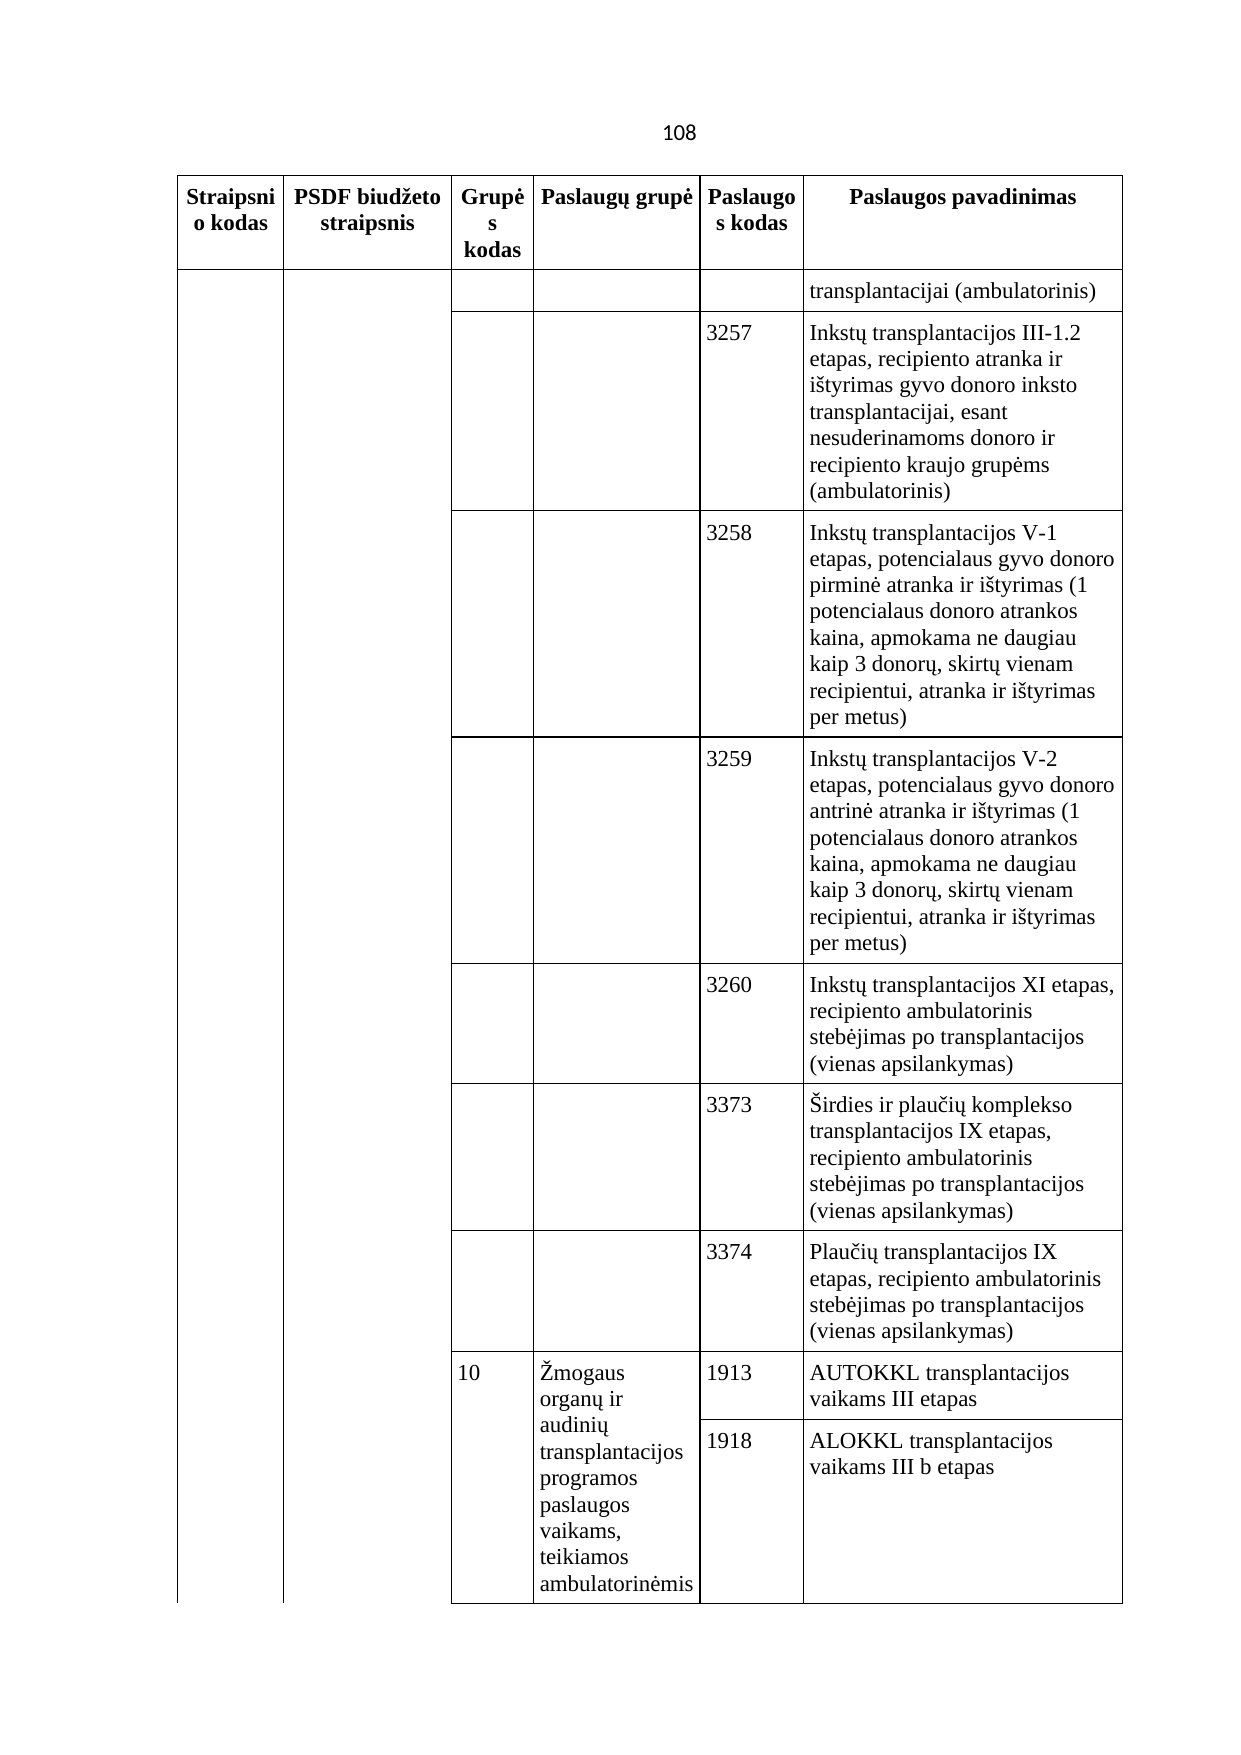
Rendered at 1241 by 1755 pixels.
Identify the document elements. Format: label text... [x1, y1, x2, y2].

table_cell [452, 511, 533, 736]
table_header Straipsnio kodas [178, 176, 283, 269]
table_cell [284, 510, 451, 736]
table_cell [452, 270, 533, 311]
table_cell [452, 738, 533, 962]
table_cell [284, 963, 451, 1083]
table_cell Inkstų transplantacijos V-1 etapas, potencialaus gyvo donoro pirminė atranka ir ištyrimas (1 potencialaus donoro atrankos kaina, apmokama ne daugiau kaip 3 donorų, skirtų vienam recipientui, atranka ir ištyrimas per metus) [804, 511, 1122, 736]
table_cell [534, 964, 699, 1083]
table_cell 3260 [701, 964, 803, 1083]
table_cell transplantacijai (ambulatorinis) [804, 270, 1122, 311]
table_cell 1918 [701, 1420, 803, 1603]
table_cell [534, 1084, 699, 1230]
table_cell [452, 312, 533, 510]
table_cell [178, 510, 283, 736]
table_cell [534, 1231, 699, 1351]
table_cell Plaučių transplantacijos IX etapas, recipiento ambulatorinis stebėjimas po transplantacijos (vienas apsilankymas) [804, 1231, 1122, 1351]
table_cell [534, 312, 699, 510]
table_cell [284, 1351, 451, 1419]
table_cell [534, 270, 699, 311]
table_header Grupės kodas [452, 176, 533, 269]
table_cell [284, 311, 451, 510]
table_cell 3259 [701, 738, 803, 962]
table_cell [534, 738, 699, 962]
table_cell [284, 1419, 451, 1603]
table_cell [284, 1083, 451, 1230]
table_header Paslaugos kodas [701, 176, 803, 269]
table_cell 1913 [701, 1352, 803, 1419]
table_cell [452, 964, 533, 1083]
table_cell [178, 1419, 283, 1603]
table_cell [178, 963, 283, 1083]
table_cell [178, 270, 283, 311]
table_cell [452, 1419, 533, 1603]
table_cell Inkstų transplantacijos XI etapas, recipiento ambulatorinis stebėjimas po transplantacijos (vienas apsilankymas) [804, 964, 1122, 1083]
table_cell Inkstų transplantacijos III-1.2 etapas, recipiento atranka ir ištyrimas gyvo donoro inksto transplantacijai, esant nesuderinamoms donoro ir recipiento kraujo grupėms (ambulatorinis) [804, 312, 1122, 510]
table_header PSDF biudžeto straipsnis [284, 176, 451, 269]
table_cell Širdies ir plaučių komplekso transplantacijos IX etapas, recipiento ambulatorinis stebėjimas po transplantacijos (vienas apsilankymas) [804, 1084, 1122, 1230]
table_cell [284, 736, 451, 962]
table_cell [178, 1230, 283, 1351]
table_cell [178, 1351, 283, 1419]
table_cell 3374 [701, 1231, 803, 1351]
table_cell 3258 [701, 511, 803, 736]
table_cell [534, 511, 699, 736]
table_header Paslaugų grupė [534, 176, 699, 269]
table_cell [701, 270, 803, 311]
table_cell Žmogaus organų ir audinių transplantacijos programos paslaugos vaikams, teikiamos ambulatorinėmis [534, 1352, 699, 1603]
table_cell 10 [452, 1352, 533, 1419]
table_cell [178, 736, 283, 962]
table_header Paslaugos pavadinimas [804, 176, 1122, 269]
table_cell AUTOKKL transplantacijos vaikams III etapas [804, 1352, 1122, 1419]
table_cell [178, 1083, 283, 1230]
table_cell [284, 1230, 451, 1351]
table_cell ALOKKL transplantacijos vaikams III b etapas [804, 1420, 1122, 1603]
table_cell 3373 [701, 1084, 803, 1230]
table_cell [178, 311, 283, 510]
table_cell [284, 270, 451, 311]
table_cell [452, 1084, 533, 1230]
table_cell 3257 [701, 312, 803, 510]
table_cell [452, 1231, 533, 1351]
table_cell Inkstų transplantacijos V-2 etapas, potencialaus gyvo donoro antrinė atranka ir ištyrimas (1 potencialaus donoro atrankos kaina, apmokama ne daugiau kaip 3 donorų, skirtų vienam recipientui, atranka ir ištyrimas per metus) [804, 738, 1122, 962]
